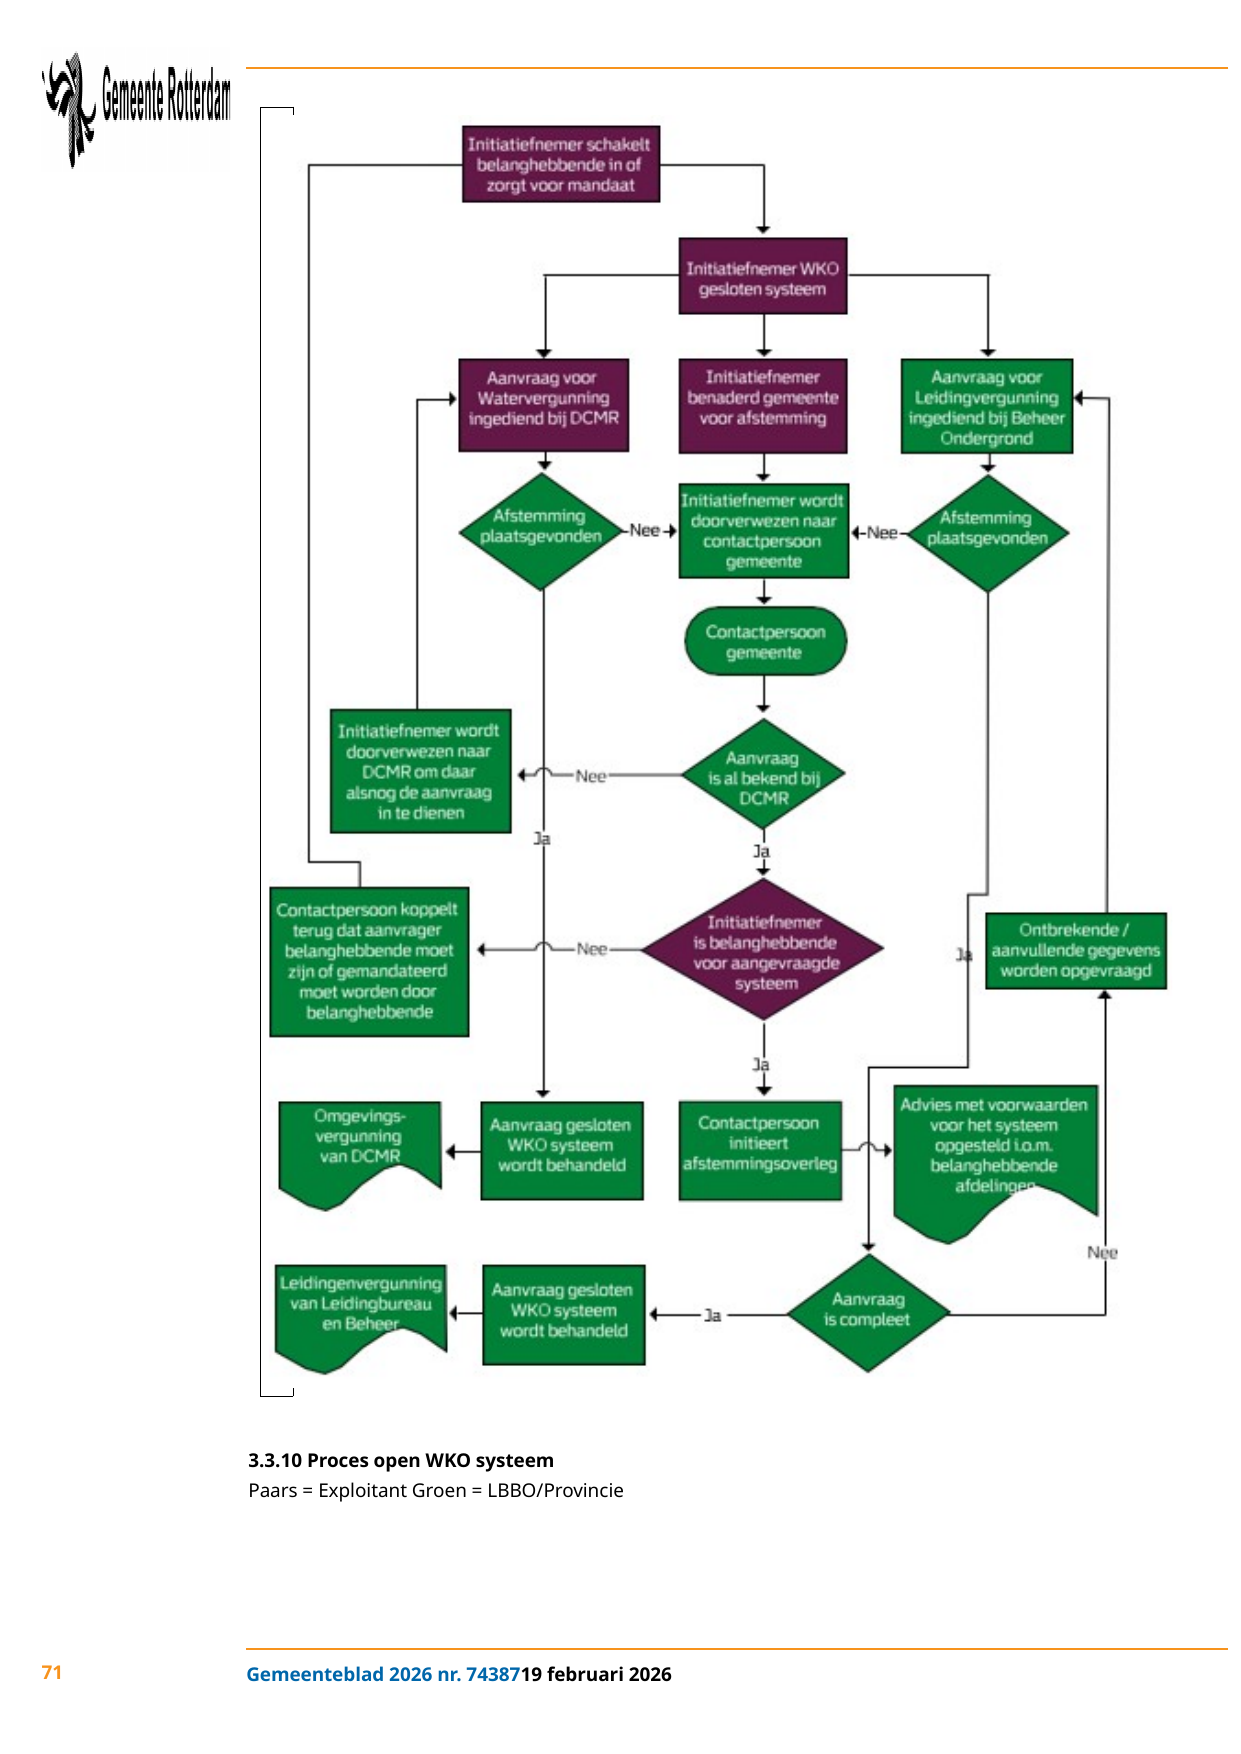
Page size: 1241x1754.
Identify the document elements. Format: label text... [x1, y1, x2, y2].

picture [268, 115, 1173, 1388]
picture [41, 47, 231, 172]
text Paars = Exploitant Groen = LBBO/Provincie [248, 1477, 1152, 1503]
text 3.3.10 Proces open WKO systeem [248, 1447, 1152, 1473]
